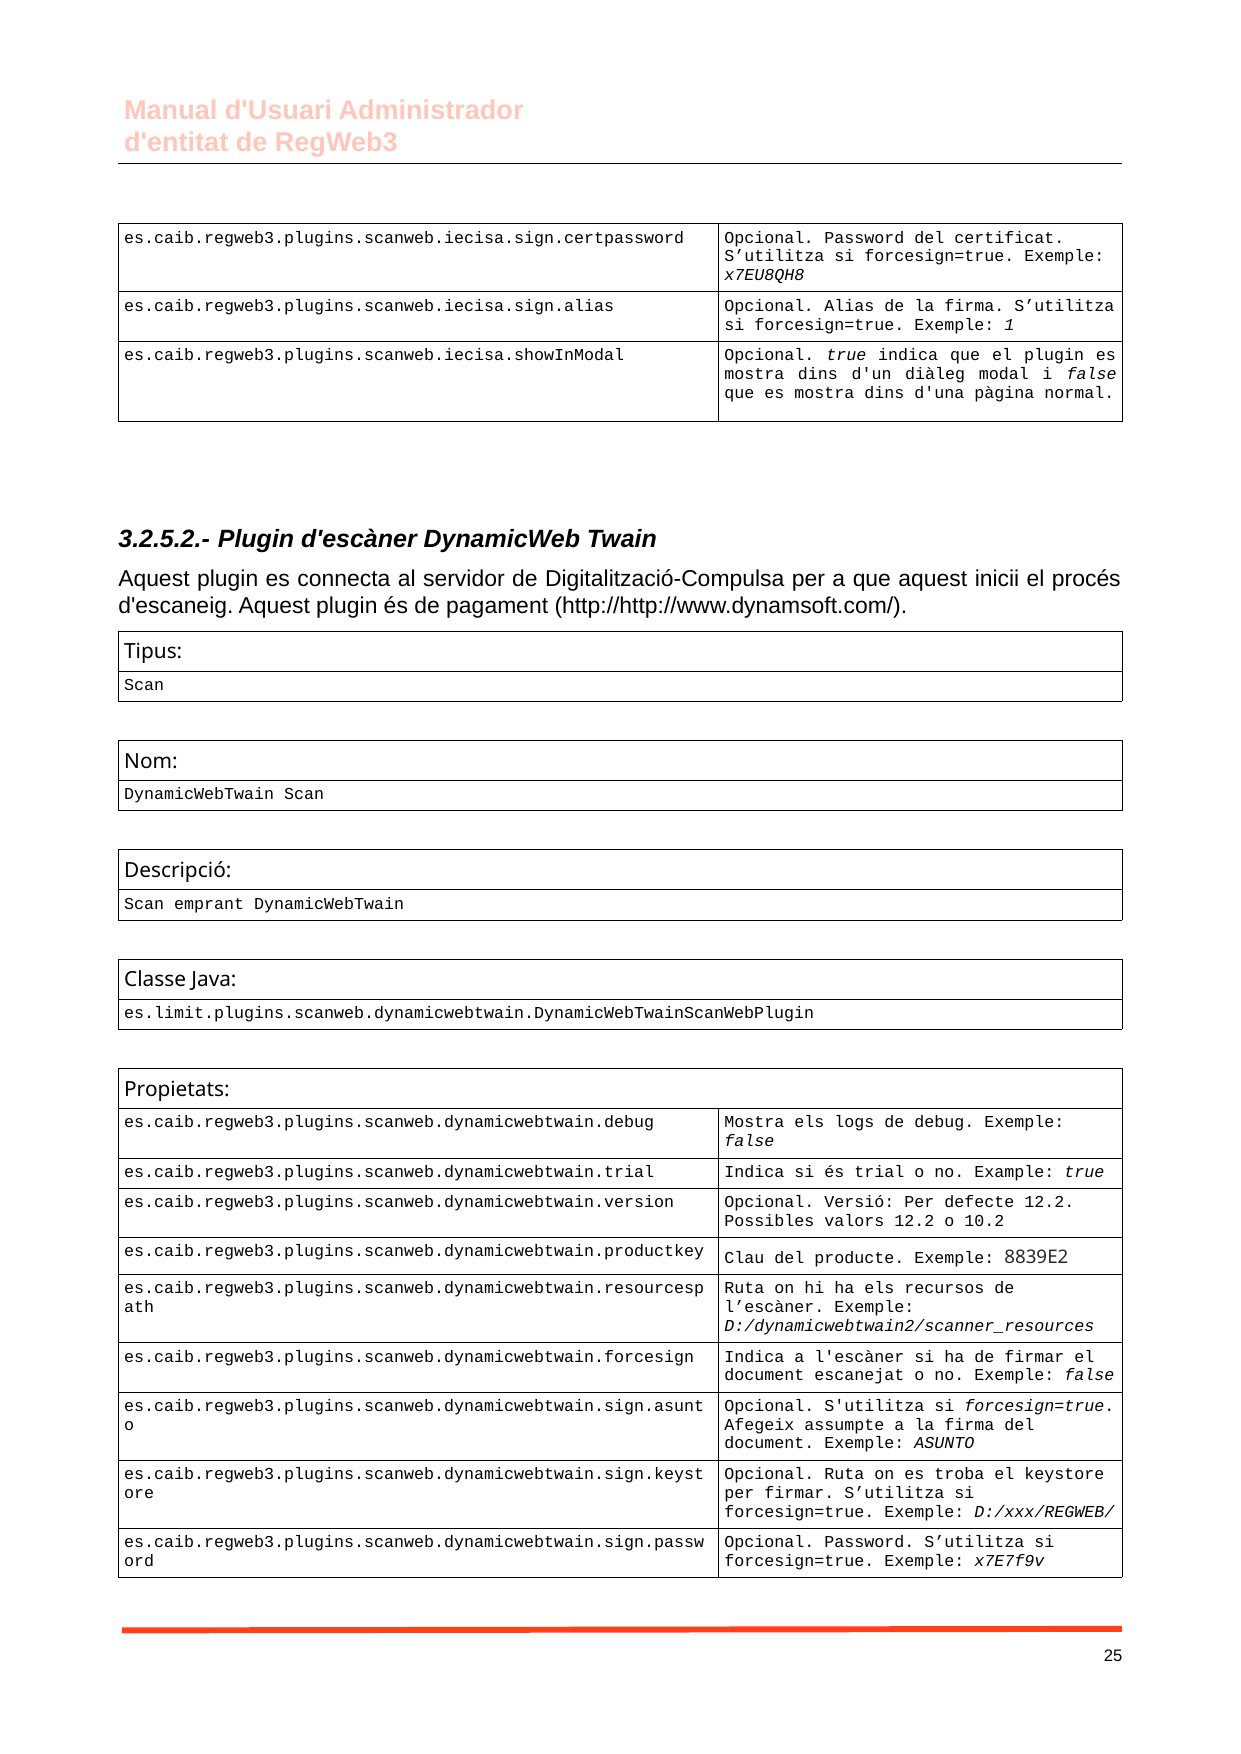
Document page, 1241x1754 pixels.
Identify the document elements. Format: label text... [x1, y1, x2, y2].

table_cell es.caib.regweb3.plugins.scanweb.dynamicwebtwain.productkey [119, 1238, 718, 1274]
table_cell Opcional. true indica que el plugin es mostra dins d'un diàleg modal i false que es mostra dins d'una pàgina normal. [719, 342, 1122, 421]
table_cell Opcional. Ruta on es troba el keystore per firmar. S’utilitza si forcesign=true. Exemple: D:/xxx/REGWEB/ [719, 1461, 1122, 1528]
table_cell es.caib.regweb3.plugins.scanweb.iecisa.sign.alias [119, 292, 718, 341]
table_cell Indica si és trial o no. Example: true [719, 1159, 1122, 1188]
table_cell es.caib.regweb3.plugins.scanweb.dynamicwebtwain.resourcespath [119, 1275, 718, 1342]
table_cell es.caib.regweb3.plugins.scanweb.dynamicwebtwain.sign.password [119, 1529, 718, 1577]
table_cell Opcional. Versió: Per defecte 12.2. Possibles valors 12.2 o 10.2 [719, 1189, 1122, 1237]
table_cell es.caib.regweb3.plugins.scanweb.dynamicwebtwain.sign.keystore [119, 1461, 718, 1528]
table_cell es.caib.regweb3.plugins.scanweb.dynamicwebtwain.version [119, 1189, 718, 1237]
text Aquest plugin es connecta al servidor de Digitalització-Compulsa per a que aquest inicii el procés d'escaneig. Aquest plugin és de pagament (http://http://www.dynamsoft.com/). [118, 565, 1122, 618]
table_cell Indica a l'escàner si ha de firmar el document escanejat o no. Exemple: false [719, 1343, 1122, 1392]
table_cell Scan [119, 672, 1122, 701]
table_cell es.caib.regweb3.plugins.scanweb.dynamicwebtwain.debug [119, 1109, 718, 1157]
table_cell Mostra els logs de debug. Exemple: false [719, 1109, 1122, 1157]
table_cell Scan emprant DynamicWebTwain [119, 890, 1122, 920]
table_header Tipus: [119, 632, 1122, 671]
table_header Descripció: [119, 850, 1122, 889]
table_cell es.caib.regweb3.plugins.scanweb.iecisa.showInModal [119, 342, 718, 421]
table_cell Opcional. Password del certificat. S’utilitza si forcesign=true. Exemple: x7EU8QH8 [719, 224, 1122, 291]
table_header Propietats: [119, 1069, 1122, 1108]
table_cell es.caib.regweb3.plugins.scanweb.dynamicwebtwain.trial [119, 1159, 718, 1188]
table_cell es.limit.plugins.scanweb.dynamicwebtwain.DynamicWebTwainScanWebPlugin [119, 1000, 1122, 1029]
table_cell es.caib.regweb3.plugins.scanweb.dynamicwebtwain.sign.asunto [119, 1393, 718, 1460]
table_cell Opcional. Password. S’utilitza si forcesign=true. Exemple: x7E7f9v [719, 1529, 1122, 1577]
table_cell Opcional. Alias de la firma. S’utilitza si forcesign=true. Exemple: 1 [719, 292, 1122, 341]
table_cell es.caib.regweb3.plugins.scanweb.dynamicwebtwain.forcesign [119, 1343, 718, 1392]
table_cell Ruta on hi ha els recursos de l’escàner. Exemple: D:/dynamicwebtwain2/scanner_resources [719, 1275, 1122, 1342]
table_cell es.caib.regweb3.plugins.scanweb.iecisa.sign.certpassword [119, 224, 718, 291]
table_header Nom: [119, 741, 1122, 780]
table_cell Clau del producte. Exemple: 8839E2 [719, 1238, 1122, 1274]
subtitle Plugin d'escàner DynamicWeb Twain [118, 524, 1122, 553]
table_cell DynamicWebTwain Scan [119, 781, 1122, 810]
table_cell Opcional. S'utilitza si forcesign=true. Afegeix assumpte a la firma del document. Exemple: ASUNTO [719, 1393, 1122, 1460]
table_header Classe Java: [119, 960, 1122, 999]
